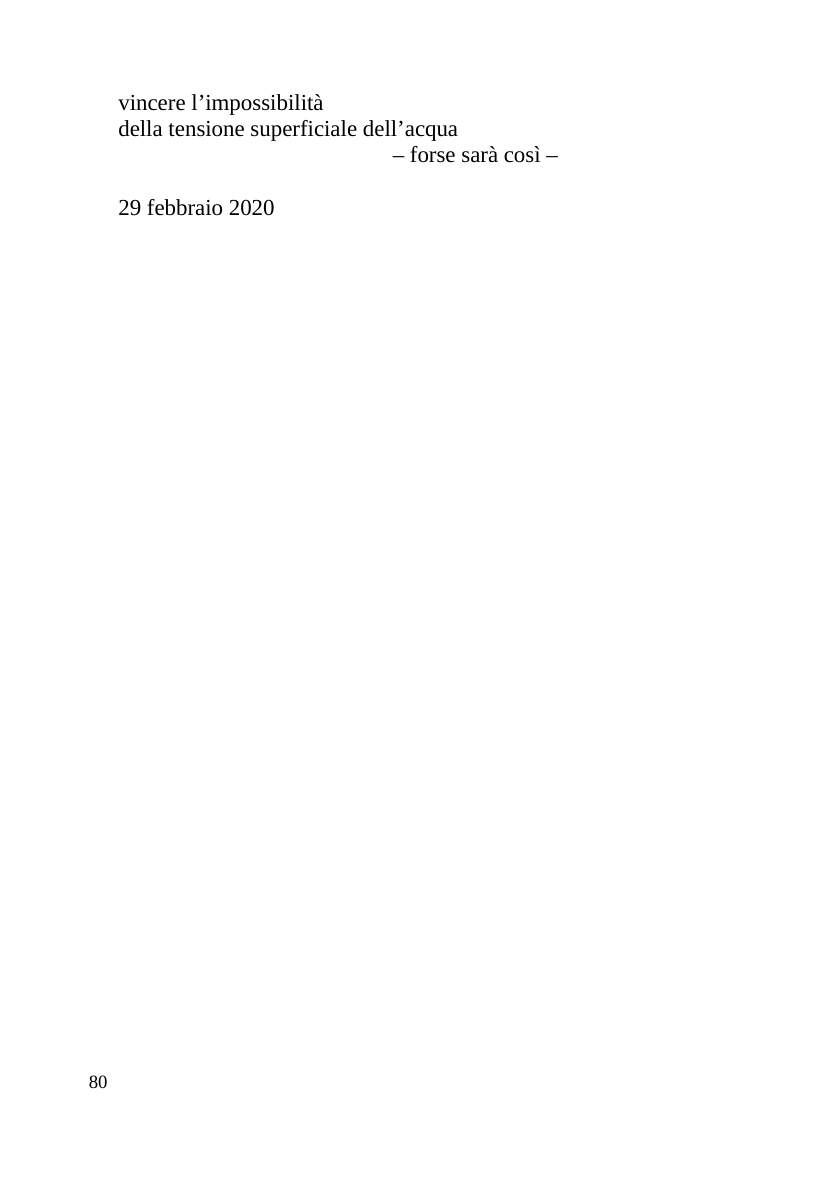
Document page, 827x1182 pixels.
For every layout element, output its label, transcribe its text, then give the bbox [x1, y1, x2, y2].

text della tensione superficiale dell’acqua [118, 115, 738, 141]
text vincere l’impossibilità [118, 88, 738, 115]
text 29 febbraio 2020 [118, 194, 738, 220]
text – forse sarà così – [118, 141, 738, 168]
